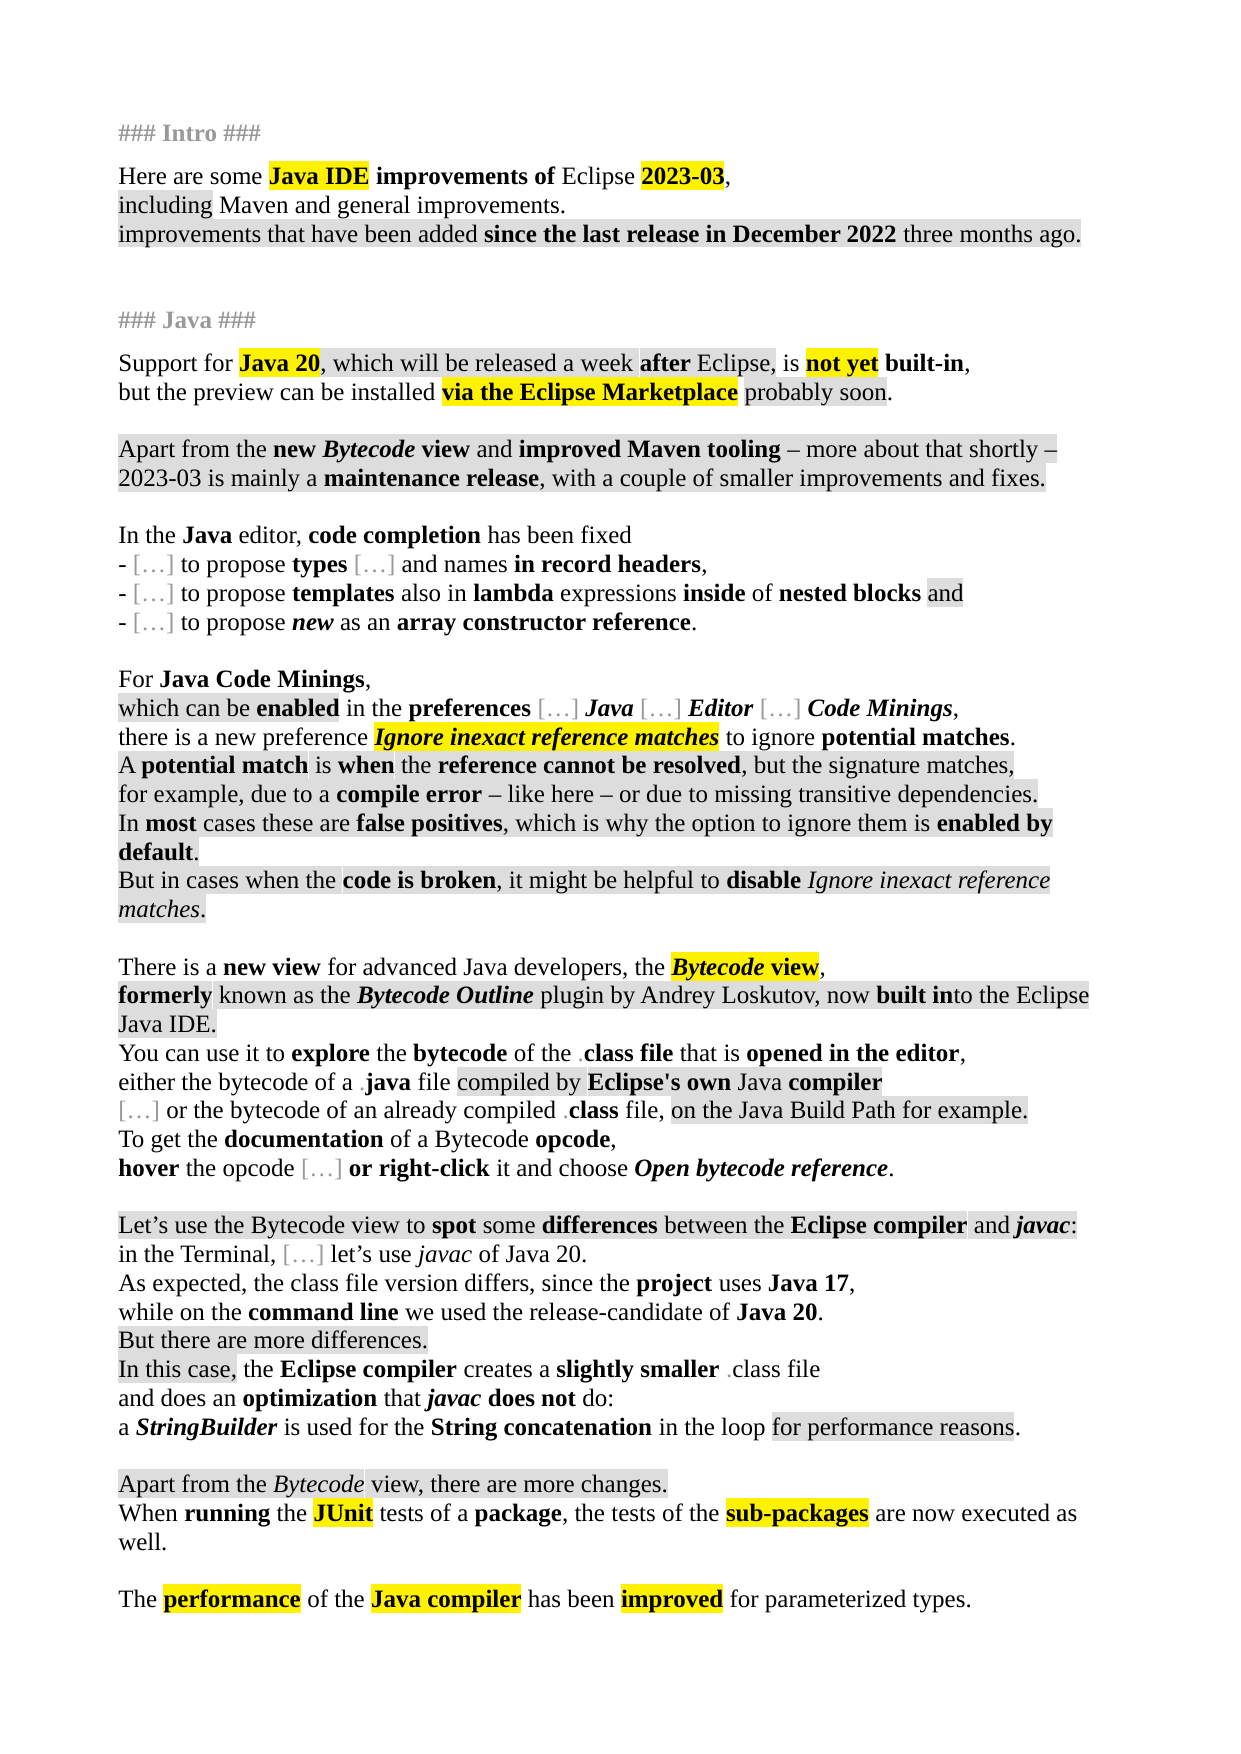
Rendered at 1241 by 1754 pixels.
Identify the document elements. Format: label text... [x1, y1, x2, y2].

text In the Java editor, code completion has been fixed [118, 521, 1122, 549]
text including Maven and general improvements. [118, 190, 1122, 219]
text hover the opcode […] or right-click it and choose Open bytecode reference. [118, 1153, 1122, 1182]
text - […] to propose types […] and names in record headers, [118, 549, 1122, 578]
text for example, due to a compile error – like here – or due to missing transitive dependencies. [118, 779, 1122, 808]
text Apart from the new Bytecode view and improved Maven tooling – more about that shortly – [118, 434, 1122, 463]
text improvements that have been added since the last release in December 2022 three months ago. [118, 219, 1122, 247]
text which can be enabled in the preferences […] Java […] Editor […] Code Minings, [118, 693, 1122, 722]
text […] or the bytecode of an already compiled .class file, on the Java Build Path for example. [118, 1096, 1122, 1124]
text ### Java ### [118, 305, 1122, 334]
text In this case, the Eclipse compiler creates a slightly smaller .class file [118, 1354, 1122, 1383]
text formerly known as the Bytecode Outline plugin by Andrey Loskutov, now built into the Eclipse Java IDE. [118, 981, 1122, 1038]
text there is a new preference Ignore inexact reference matches to ignore potential matches. [118, 722, 1122, 751]
text But there are more differences. [118, 1326, 1122, 1354]
text but the preview can be installed via the Eclipse Marketplace probably soon. [118, 377, 1122, 406]
text To get the documentation of a Bytecode opcode, [118, 1124, 1122, 1153]
text either the bytecode of a .java file compiled by Eclipse's own Java compiler [118, 1067, 1122, 1096]
text ### Intro ### [118, 118, 1122, 147]
text 2023-03 is mainly a maintenance release, with a couple of smaller improvements and fixes. [118, 463, 1122, 492]
text In most cases these are false positives, which is why the option to ignore them is enabled by default. [118, 808, 1122, 866]
text As expected, the class file version differs, since the project uses Java 17, [118, 1268, 1122, 1297]
text For Java Code Minings, [118, 664, 1122, 693]
text in the Terminal, […] let’s use javac of Java 20. [118, 1239, 1122, 1268]
text and does an optimization that javac does not do: [118, 1383, 1122, 1412]
text But in cases when the code is broken, it might be helpful to disable Ignore inexact reference matches. [118, 866, 1122, 923]
text When running the JUnit tests of a package, the tests of the sub-packages are now executed as well. [118, 1498, 1122, 1556]
text - […] to propose new as an array constructor reference. [118, 607, 1122, 636]
text Let’s use the Bytecode view to spot some differences between the Eclipse compiler and javac: [118, 1211, 1122, 1239]
text Support for Java 20, which will be released a week after Eclipse, is not yet built-in, [118, 348, 1122, 377]
text There is a new view for advanced Java developers, the Bytecode view, [118, 952, 1122, 981]
text A potential match is when the reference cannot be resolved, but the signature matches, [118, 751, 1122, 779]
text a StringBuilder is used for the String concatenation in the loop for performance reasons. [118, 1412, 1122, 1441]
text You can use it to explore the bytecode of the .class file that is opened in the editor, [118, 1038, 1122, 1067]
text Here are some Java IDE improvements of Eclipse 2023-03, [118, 161, 1122, 190]
text The performance of the Java compiler has been improved for parameterized types. [118, 1584, 1122, 1613]
text Apart from the Bytecode view, there are more changes. [118, 1469, 1122, 1498]
text - […] to propose templates also in lambda expressions inside of nested blocks and [118, 578, 1122, 607]
text while on the command line we used the release-candidate of Java 20. [118, 1297, 1122, 1326]
